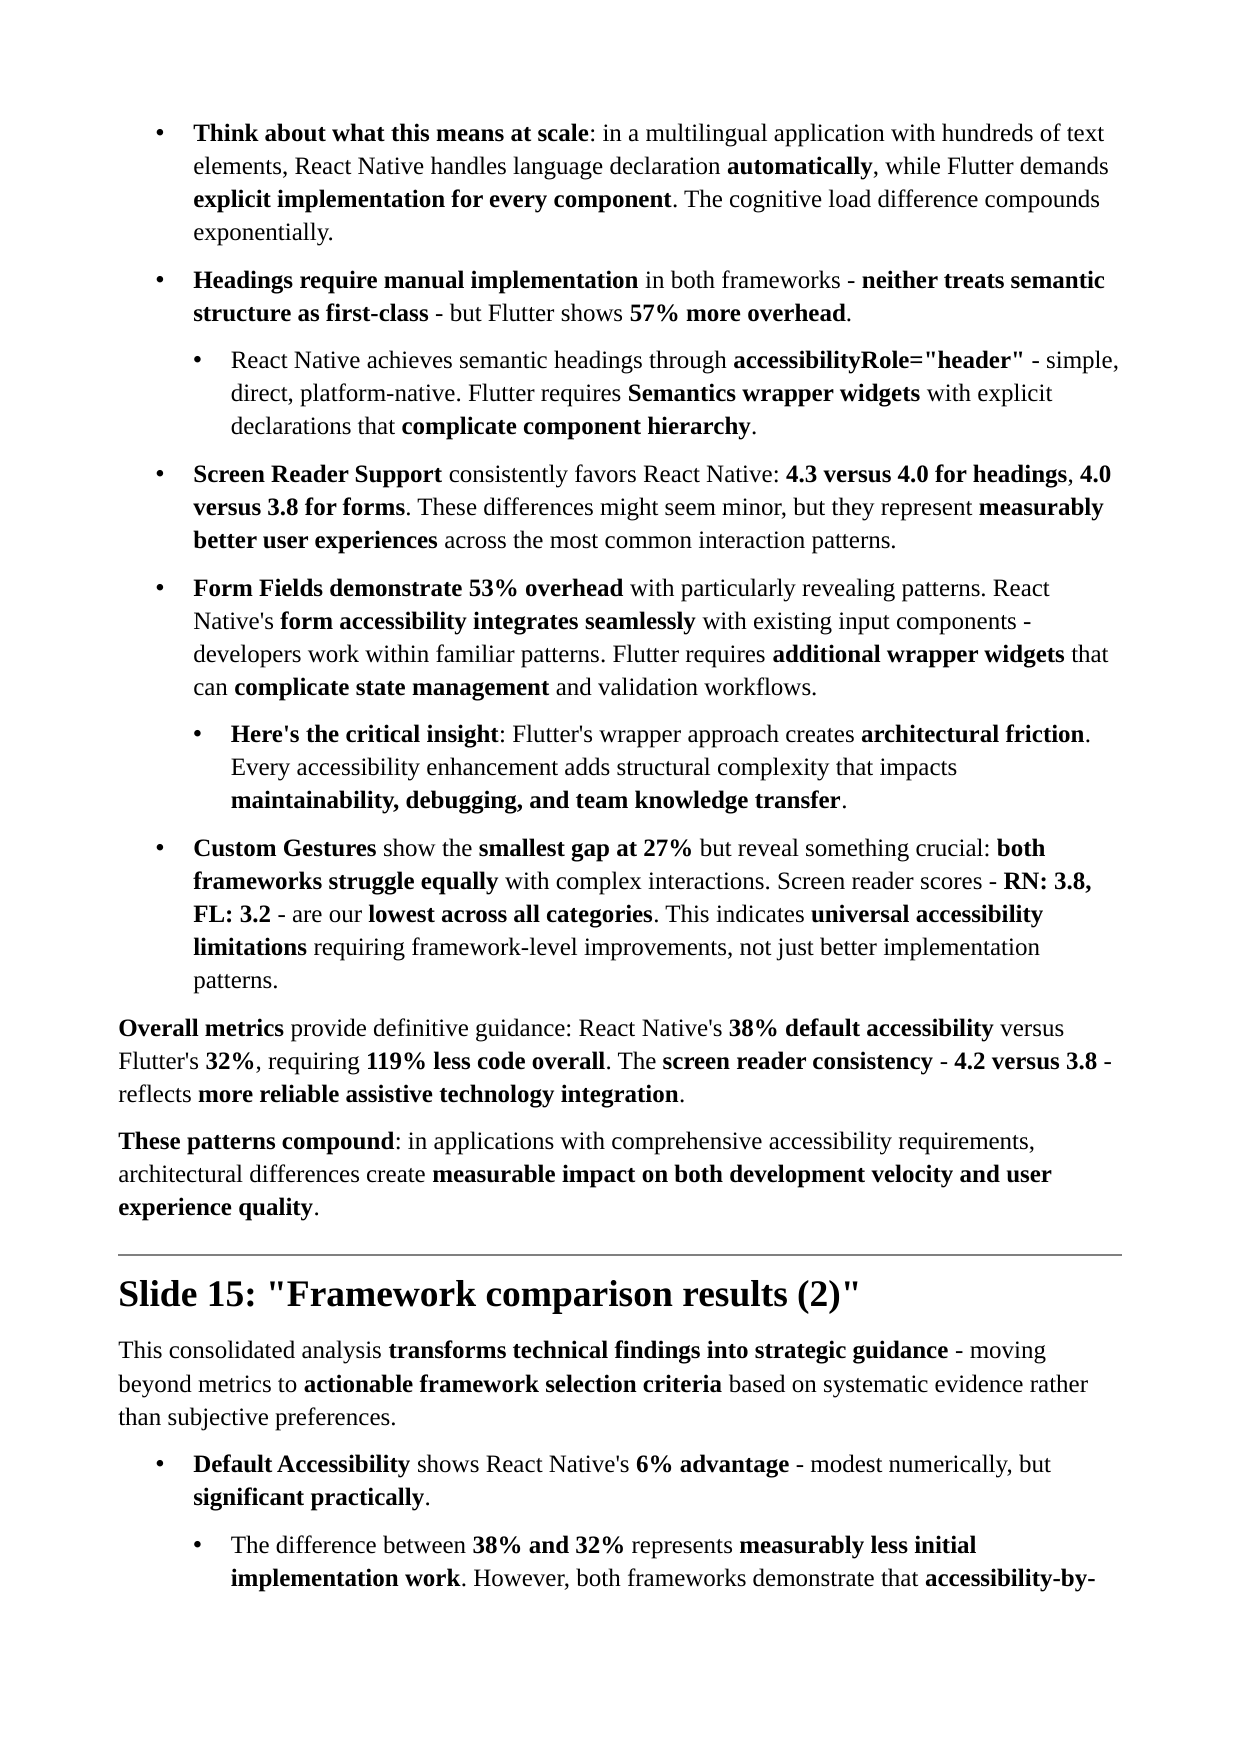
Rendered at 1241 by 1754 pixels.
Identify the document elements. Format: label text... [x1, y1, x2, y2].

list Form Fields demonstrate 53% overhead with particularly revealing patterns. React Native's form accessibility integrates seamlessly with existing input components - developers work within familiar patterns. Flutter requires additional wrapper widgets that can complicate state management and validation workflows. [156, 573, 1122, 701]
list Here's the critical insight: Flutter's wrapper approach creates architectural friction. Every accessibility enhancement adds structural complexity that impacts maintainability, debugging, and team knowledge transfer. [193, 719, 1122, 814]
list Default Accessibility shows React Native's 6% advantage - modest numerically, but significant practically. [156, 1449, 1122, 1511]
list React Native achieves semantic headings through accessibilityRole="header" - simple, direct, platform-native. Flutter requires Semantics wrapper widgets with explicit declarations that complicate component hierarchy. [193, 345, 1122, 440]
list Think about what this means at scale: in a multilingual application with hundreds of text elements, React Native handles language declaration automatically, while Flutter demands explicit implementation for every component. The cognitive load difference compounds exponentially. [156, 118, 1122, 246]
text Overall metrics provide definitive guidance: React Native's 38% default accessibility versus Flutter's 32%, requiring 119% less code overall. The screen reader consistency - 4.2 versus 3.8 - reflects more reliable assistive technology integration. [118, 1013, 1122, 1107]
text This consolidated analysis transforms technical findings into strategic guidance - moving beyond metrics to actionable framework selection criteria based on systematic evidence rather than subjective preferences. [118, 1336, 1122, 1430]
subtitle Slide 15: "Framework comparison results (2)" [118, 1271, 1122, 1314]
list Custom Gestures show the smallest gap at 27% but reveal something crucial: both frameworks struggle equally with complex interactions. Screen reader scores - RN: 3.8, FL: 3.2 - are our lowest across all categories. This indicates universal accessibility limitations requiring framework-level improvements, not just better implementation patterns. [156, 833, 1122, 994]
list Headings require manual implementation in both frameworks - neither treats semantic structure as first-class - but Flutter shows 57% more overhead. [156, 265, 1122, 327]
list Screen Reader Support consistently favors React Native: 4.3 versus 4.0 for headings, 4.0 versus 3.8 for forms. These differences might seem minor, but they represent measurably better user experiences across the most common interaction patterns. [156, 459, 1122, 554]
list The difference between 38% and 32% represents measurably less initial implementation work. However, both frameworks demonstrate that accessibility-by- [193, 1530, 1122, 1592]
text These patterns compound: in applications with comprehensive accessibility requirements, architectural differences create measurable impact on both development velocity and user experience quality. [118, 1126, 1122, 1221]
